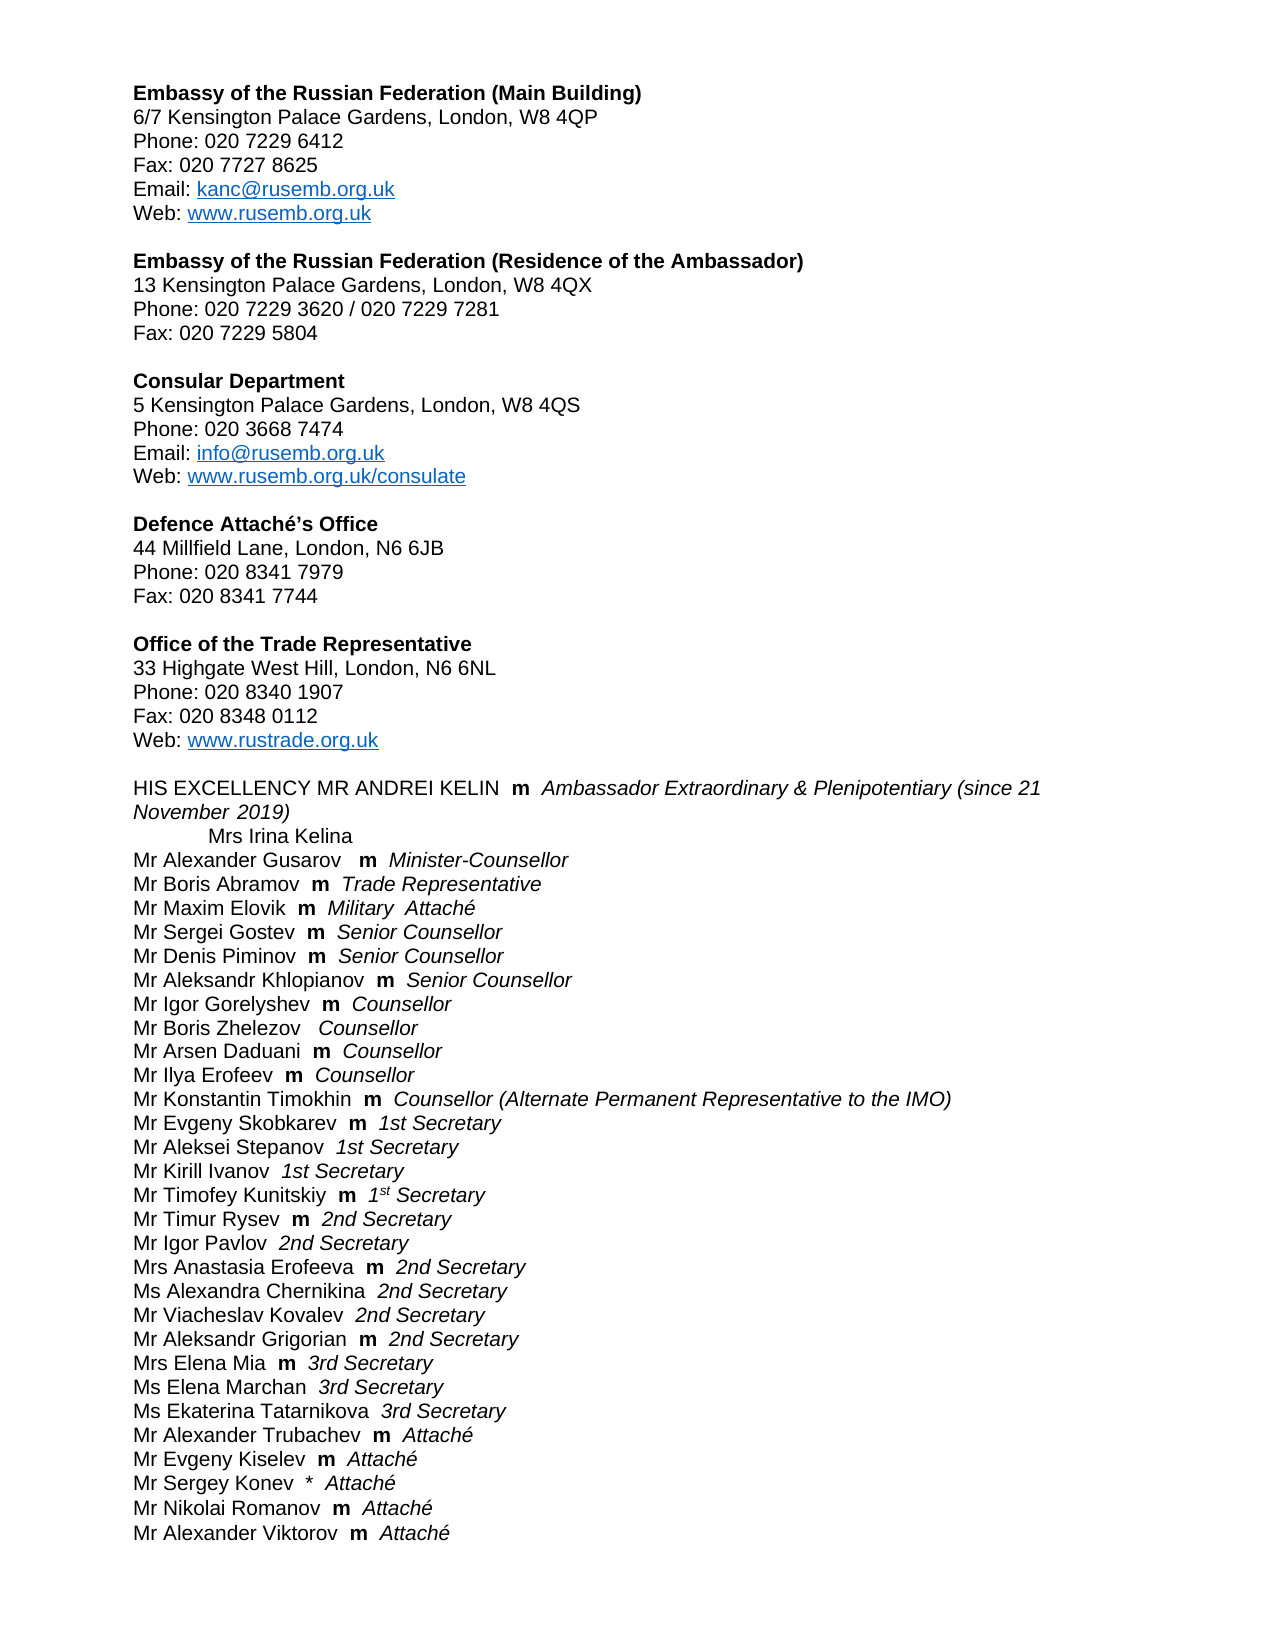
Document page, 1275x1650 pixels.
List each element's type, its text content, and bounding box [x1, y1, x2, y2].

text Phone: 020 8340 1907 [133, 680, 1181, 704]
text Embassy of the Russian Federation (Residence of the Ambassador) [133, 249, 1181, 273]
text Fax: 020 8341 7744 [133, 584, 1181, 608]
text 6/7 Kensington Palace Gardens, London, W8 4QP [133, 105, 1181, 129]
text HIS EXCELLENCY MR ANDREI KELIN m Ambassador Extraordinary & Plenipotentiary (since 21 November 2019) [133, 776, 1181, 824]
text Fax: 020 7727 8625 [133, 153, 1181, 177]
text Mr Alexander Gusarov m Minister-Counsellor [133, 848, 1181, 872]
text Mr Timur Rysev m 2nd Secretary [133, 1207, 1181, 1231]
text Web: www.rusemb.org.uk/consulate [133, 464, 1181, 488]
text Mr Arsen Daduani m Counsellor [133, 1039, 1181, 1063]
text Mr Timofey Kunitskiy m 1st Secretary [133, 1183, 1181, 1207]
text Mr Boris Abramov m Trade Representative [133, 872, 1181, 896]
text Web: www.rusemb.org.uk [133, 201, 1181, 225]
text Mr Aleksei Stepanov 1st Secretary [133, 1135, 1181, 1159]
text Mr Sergei Gostev m Senior Counsellor [133, 919, 1181, 943]
text Fax: 020 7229 5804 [133, 321, 1181, 344]
text Defence Attaché’s Office [133, 512, 1181, 536]
text Mr Aleksandr Grigorian m 2nd Secretary [133, 1327, 1181, 1351]
text Mrs Anastasia Erofeeva m 2nd Secretary [133, 1255, 1181, 1279]
text Email: info@rusemb.org.uk [133, 440, 1181, 464]
text Mr Boris Zhelezov Counsellor [133, 1015, 1181, 1039]
text Mr Alexander Trubachev m Attaché [133, 1423, 1181, 1447]
text Mr Igor Pavlov 2nd Secretary [133, 1231, 1181, 1255]
text 33 Highgate West Hill, London, N6 6NL [133, 656, 1181, 680]
text Mr Evgeny Skobkarev m 1st Secretary [133, 1111, 1181, 1135]
text Mr Kirill Ivanov 1st Secretary [133, 1159, 1181, 1183]
text Ms Alexandra Chernikina 2nd Secretary [133, 1279, 1181, 1303]
text Mrs Elena Mia m 3rd Secretary [133, 1351, 1181, 1375]
text Mr Alexander Viktorov m Attaché [133, 1521, 1181, 1545]
text Mr Konstantin Timokhin m Counsellor (Alternate Permanent Representative to the IMO) [133, 1087, 1181, 1111]
text 5 Kensington Palace Gardens, London, W8 4QS [133, 392, 1181, 416]
text Ms Ekaterina Tatarnikova 3rd Secretary [133, 1399, 1181, 1423]
text 13 Kensington Palace Gardens, London, W8 4QX [133, 273, 1181, 297]
text Fax: 020 8348 0112 [133, 704, 1181, 728]
text Consular Department [133, 368, 1181, 392]
text Mrs Irina Kelina [133, 824, 1181, 848]
text Mr Evgeny Kiselev m Attaché [133, 1447, 1181, 1471]
text Web: www.rustrade.org.uk [133, 728, 1181, 752]
text Email: kanc@rusemb.org.uk [133, 177, 1181, 201]
text Mr Igor Gorelyshev m Counsellor [133, 991, 1181, 1015]
text Mr Denis Piminov m Senior Counsellor [133, 943, 1181, 967]
text Phone: 020 3668 7474 [133, 416, 1181, 440]
text Mr Nikolai Romanov m Attaché [133, 1496, 1181, 1520]
text Mr Viacheslav Kovalev 2nd Secretary [133, 1303, 1181, 1327]
text Phone: 020 8341 7979 [133, 560, 1181, 584]
text Mr Aleksandr Khlopianov m Senior Counsellor [133, 967, 1181, 991]
text Mr Ilya Erofeev m Counsellor [133, 1063, 1181, 1087]
text Phone: 020 7229 3620 / 020 7229 7281 [133, 297, 1181, 321]
text Mr Maxim Elovik m Military Attaché [133, 896, 1181, 919]
text Mr Sergey Konev * Attaché [133, 1471, 1181, 1494]
text Office of the Trade Representative [133, 632, 1181, 656]
text Phone: 020 7229 6412 [133, 129, 1181, 153]
text Embassy of the Russian Federation (Main Building) [133, 81, 1181, 105]
text 44 Millfield Lane, London, N6 6JB [133, 536, 1181, 560]
text Ms Elena Marchan 3rd Secretary [133, 1375, 1181, 1399]
